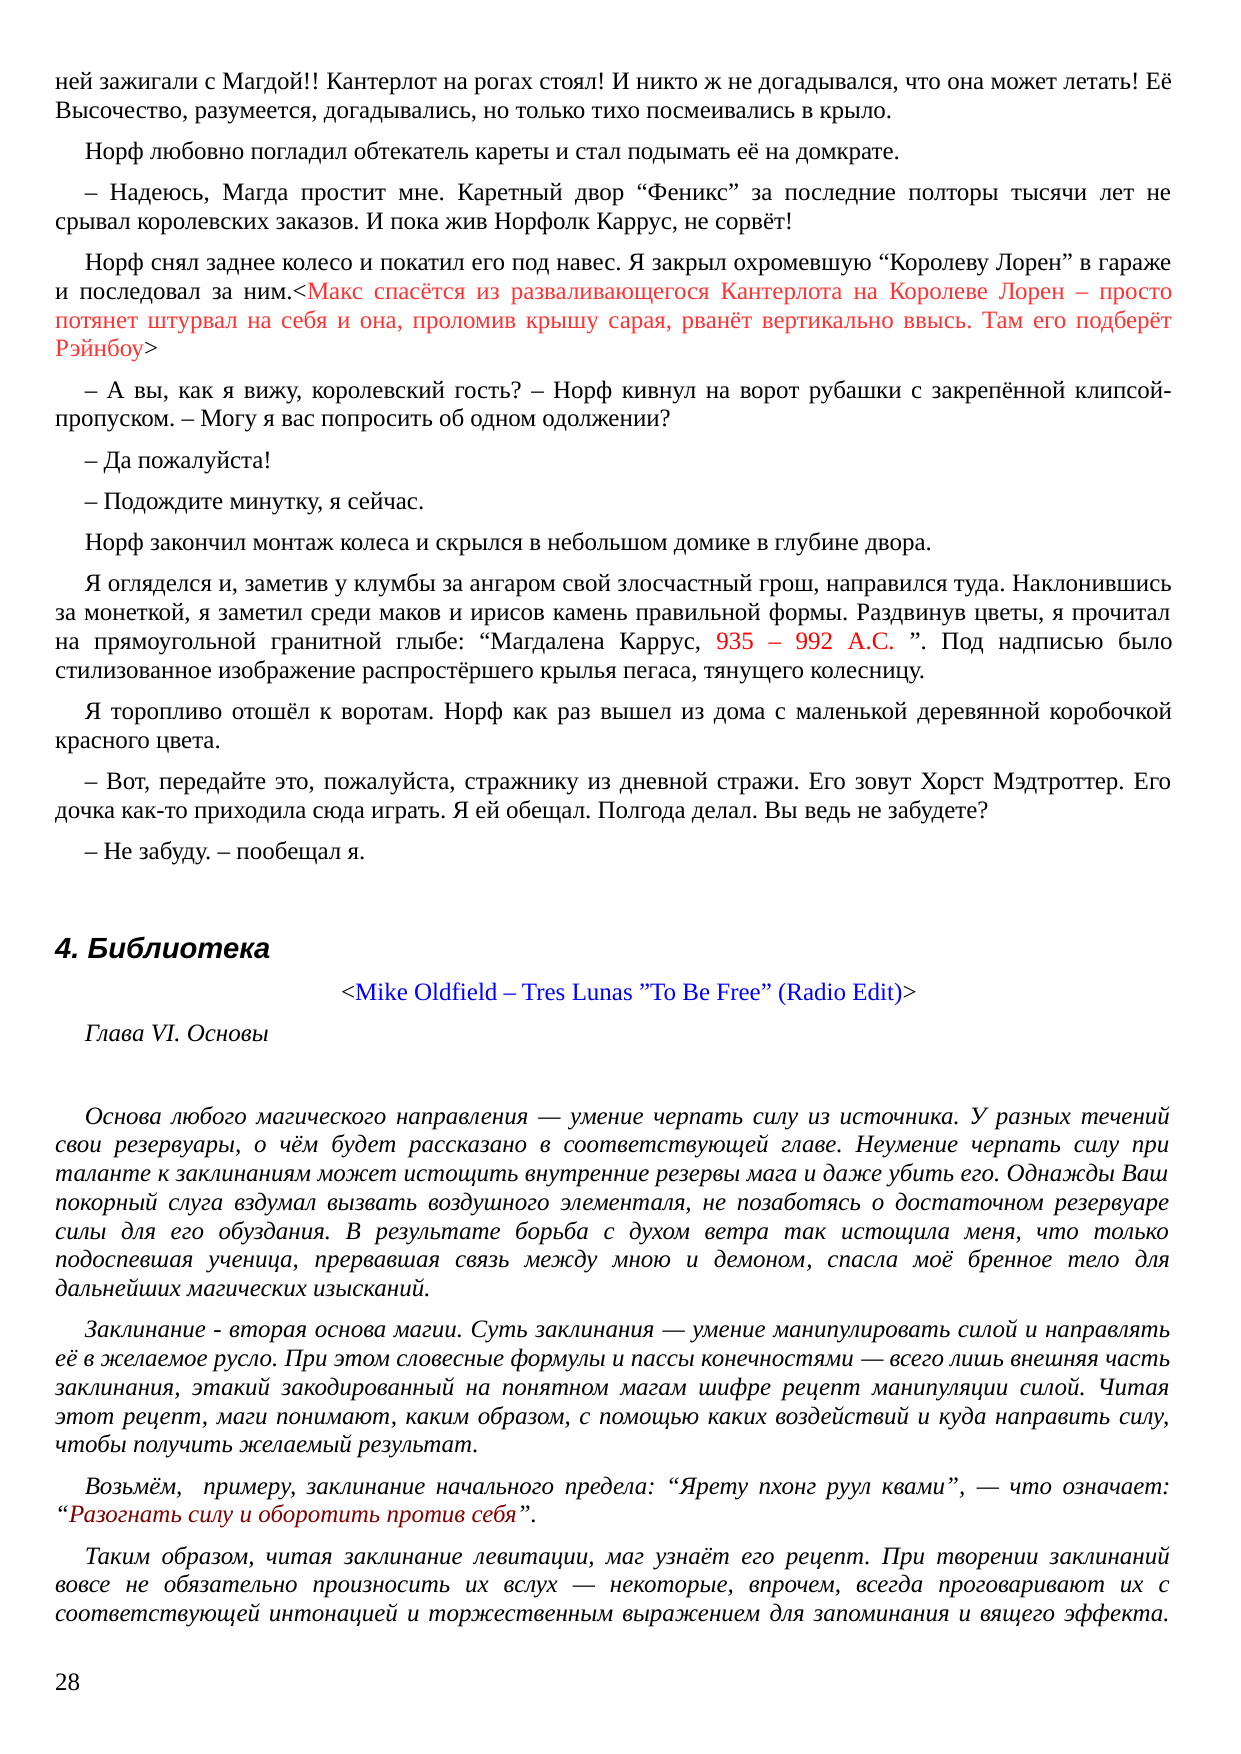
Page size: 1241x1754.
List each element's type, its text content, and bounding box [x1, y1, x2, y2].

text Норф снял заднее колесо и покатил его под навес. Я закрыл охромевшую “Королеву Лорен” в гараже и последовал за ним.<Макс спасётся из разваливающегося Кантерлота на Королеве Лорен – просто потянет штурвал на себя и она, проломив крышу сарая, рванёт вертикально ввысь. Там его подберёт Рэйнбоу> [55, 247, 1173, 362]
text Норф закончил монтаж колеса и скрылся в небольшом домике в глубине двора. [55, 527, 1173, 556]
text Я торопливо отошёл к воротам. Норф как раз вышел из дома с маленькой деревянной коробочкой красного цвета. [55, 696, 1173, 753]
text Заклинание - вторая основа магии. Суть заклинания — умение манипулировать силой и направлять её в желаемое русло. При этом словесные формулы и пассы конечностями — всего лишь внешняя часть заклинания, этакий закодированный на понятном магам шифре рецепт манипуляции силой. Читая этот рецепт, маги понимают, каким образом, с помощью каких воздействий и куда направить силу, чтобы получить желаемый результат. [55, 1314, 1173, 1458]
text – Вот, передайте это, пожалуйста, стражнику из дневной стражи. Его зовут Хорст Мэдтроттер. Его дочка как-то приходила сюда играть. Я ей обещал. Полгода делал. Вы ведь не забудете? [55, 766, 1173, 823]
text – А вы, как я вижу, королевский гость? – Норф кивнул на ворот рубашки с закрепённой клипсой-пропуском. – Могу я вас попросить об одном одолжении? [55, 375, 1173, 432]
text <Mike Oldfield – Tres Lunas ”To Be Free” (Radio Edit)> [55, 977, 1173, 1006]
text – Да пожалуйста! [55, 445, 1173, 473]
subtitle 4. Библиотека [55, 931, 1173, 964]
text Возьмём, примеру, заклинание начального предела: “Ярету пхонг руул квами”, — что означает: “Разогнать силу и оборотить против себя”. [55, 1471, 1173, 1528]
text ней зажигали с Магдой!! Кантерлот на рогах стоял! И никто ж не догадывался, что она может летать! Её Высочество, разумеется, догадывались, но только тихо посмеивались в крыло. [55, 66, 1173, 123]
text Норф любовно погладил обтекатель кареты и стал подымать её на домкрате. [55, 136, 1173, 165]
text – Подождите минутку, я сейчас. [55, 486, 1173, 515]
text Я огляделся и, заметив у клумбы за ангаром свой злосчастный грош, направился туда. Наклонившись за монеткой, я заметил среди маков и ирисов камень правильной формы. Раздвинув цветы, я прочитал на прямоугольной гранитной глыбе: “Магдалена Каррус, 935 – 992 A.C. ”. Под надписью было стилизованное изображение распростёршего крылья пегаса, тянущего колесницу. [55, 568, 1173, 683]
text – Не забуду. – пообещал я. [55, 836, 1173, 865]
text Основа любого магического направления — умение черпать силу из источника. У разных течений свои резервуары, о чём будет рассказано в соответствующей главе. Неумение черпать силу при таланте к заклинаниям может истощить внутренние резервы мага и даже убить его. Однажды Ваш покорный слуга вздумал вызвать воздушного элементаля, не позаботясь о достаточном резервуаре силы для его обуздания. В результате борьба с духом ветра так истощила меня, что только подоспевшая ученица, прервавшая связь между мною и демоном, спасла моё бренное тело для дальнейших магических изысканий. [55, 1101, 1173, 1302]
text Глава VI. Основы [55, 1018, 1173, 1047]
text Таким образом, читая заклинание левитации, маг узнаёт его рецепт. При творении заклинаний вовсе не обязательно произносить их вслух — некоторые, впрочем, всегда проговаривают их с соответствующей интонацией и торжественным выражением для запоминания и вящего эффекта. [55, 1541, 1173, 1627]
text – Надеюсь, Магда простит мне. Каретный двор “Феникс” за последние полторы тысячи лет не срывал королевских заказов. И пока жив Норфолк Каррус, не сорвёт! [55, 177, 1173, 235]
